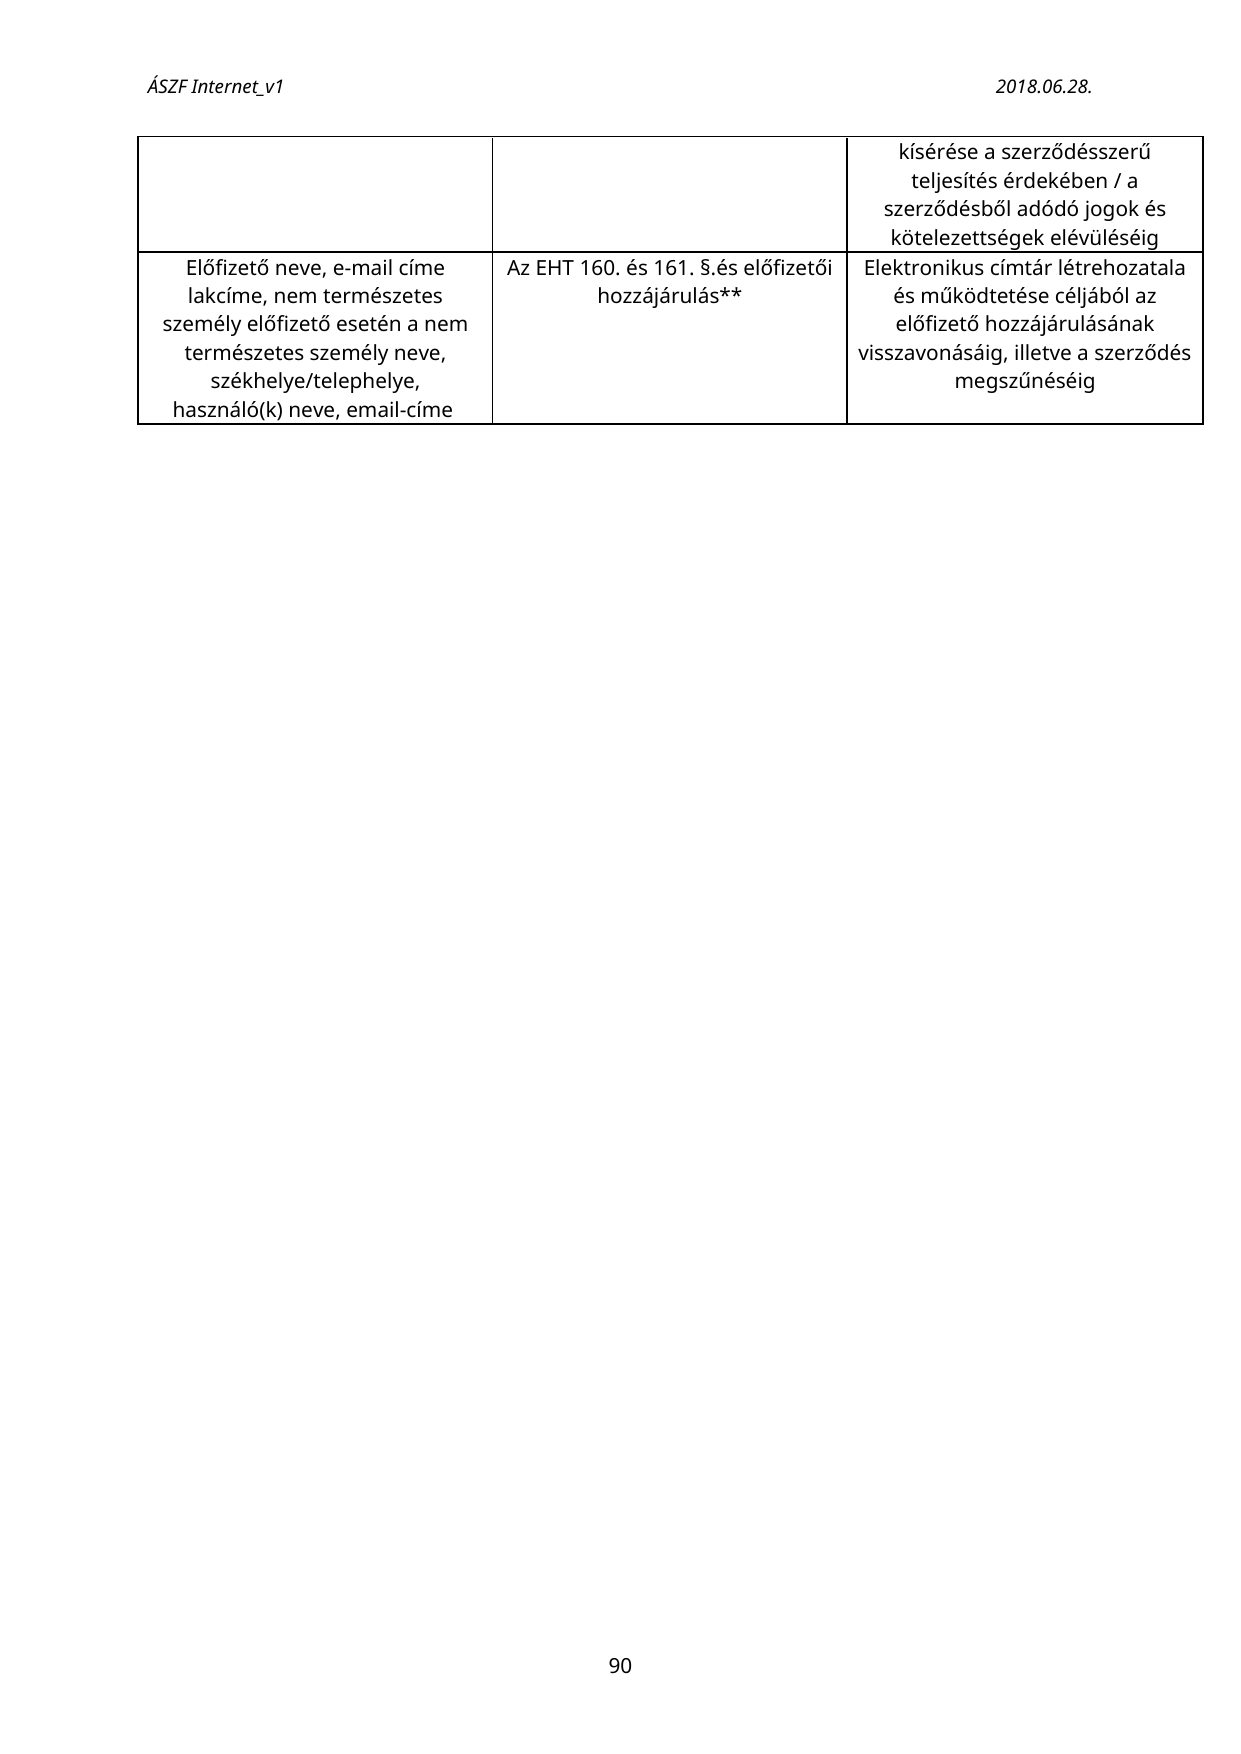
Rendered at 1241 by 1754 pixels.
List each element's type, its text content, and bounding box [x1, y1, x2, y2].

table_cell [139, 137, 492, 251]
table_cell Az EHT 160. és 161. §.és előfizetői hozzájárulás** [493, 253, 846, 423]
table_cell kísérése a szerződésszerű teljesítés érdekében / a szerződésből adódó jogok és kötelezettségek elévüléséig [848, 137, 1202, 251]
table_cell Előfizető neve, e-mail címe lakcíme, nem természetes személy előfizető esetén a nem természetes személy neve, székhelye/telephelye, használó(k) neve, email-címe [139, 253, 492, 423]
table_cell Elektronikus címtár létrehozatala és működtetése céljából az előfizető hozzájárulásának visszavonásáig, illetve a szerződés megszűnéséig [848, 253, 1202, 423]
table_cell [493, 137, 847, 251]
